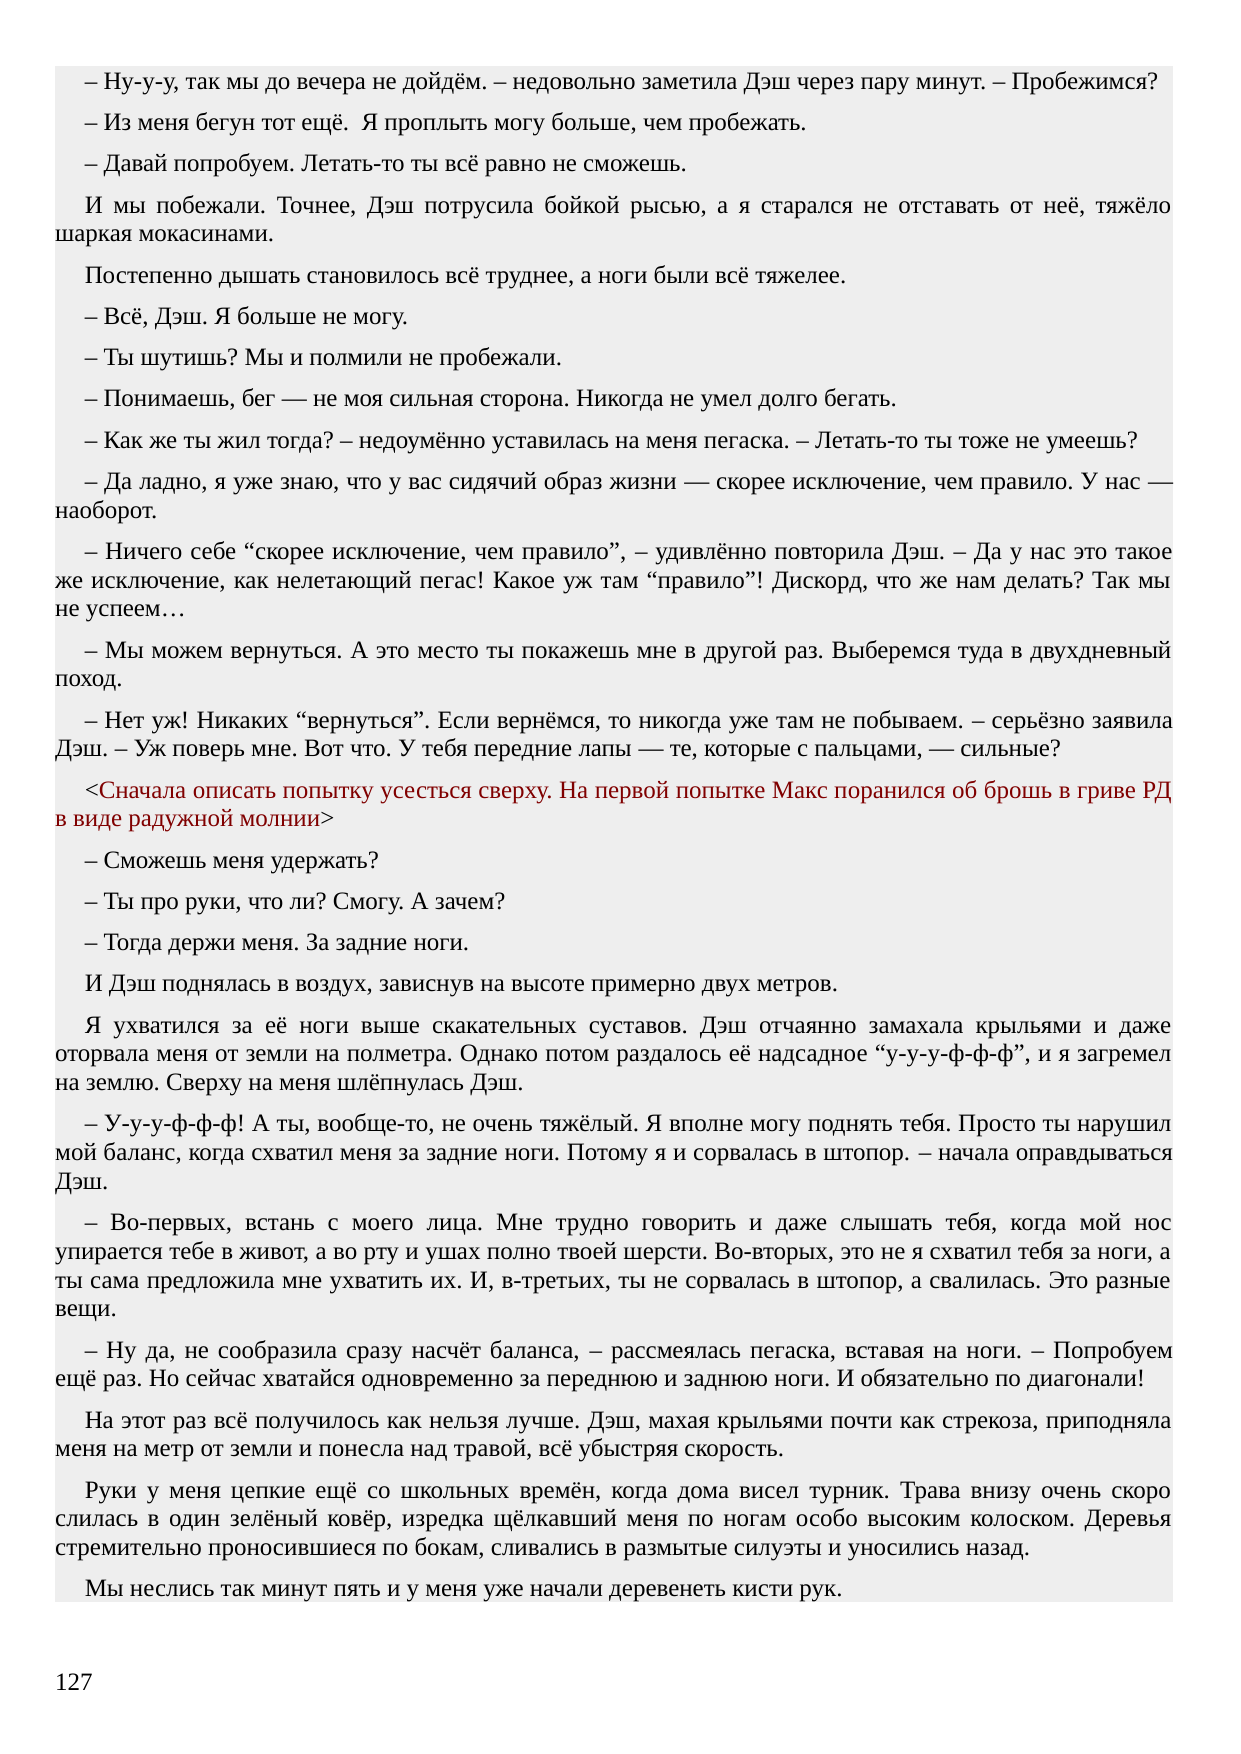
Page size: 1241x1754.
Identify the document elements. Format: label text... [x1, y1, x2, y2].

text Мы неслись так минут пять и у меня уже начали деревенеть кисти рук. [55, 1573, 1173, 1602]
text – Ты шутишь? Мы и полмили не пробежали. [55, 342, 1173, 371]
text Постепенно дышать становилось всё труднее, а ноги были всё тяжелее. [55, 260, 1173, 288]
text – Во-первых, встань с моего лица. Мне трудно говорить и даже слышать тебя, когда мой нос упирается тебе в живот, а во рту и ушах полно твоей шерсти. Во-вторых, это не я схватил тебя за ноги, а ты сама предложила мне ухватить их. И, в-третьих, ты не сорвалась в штопор, а свалилась. Это разные вещи. [55, 1207, 1173, 1322]
text – Ты про руки, что ли? Смогу. А зачем? [55, 886, 1173, 915]
text – Понимаешь, бег — не моя сильная сторона. Никогда не умел долго бегать. [55, 383, 1173, 412]
text На этот раз всё получилось как нельзя лучше. Дэш, махая крыльями почти как стрекоза, приподняла меня на метр от земли и понесла над травой, всё убыстряя скорость. [55, 1405, 1173, 1462]
text Руки у меня цепкие ещё со школьных времён, когда дома висел турник. Трава внизу очень скоро слилась в один зелёный ковёр, изредка щёлкавший меня по ногам особо высоким колоском. Деревья стремительно проносившиеся по бокам, сливались в размытые силуэты и уносились назад. [55, 1475, 1173, 1561]
text – Ну да, не сообразила сразу насчёт баланса, – рассмеялась пегаска, вставая на ноги. – Попробуем ещё раз. Но сейчас хватайся одновременно за переднюю и заднюю ноги. И обязательно по диагонали! [55, 1335, 1173, 1392]
text – Мы можем вернуться. А это место ты покажешь мне в другой раз. Выберемся туда в двухдневный поход. [55, 635, 1173, 692]
text – Ну-у-у, так мы до вечера не дойдём. – недовольно заметила Дэш через пару минут. – Пробежимся? [55, 66, 1173, 95]
text – Ничего себе “скорее исключение, чем правило”, – удивлённо повторила Дэш. – Да у нас это такое же исключение, как нелетающий пегас! Какое уж там “правило”! Дискорд, что же нам делать? Так мы не успеем… [55, 536, 1173, 622]
text И мы побежали. Точнее, Дэш потрусила бойкой рысью, а я старался не отставать от неё, тяжёло шаркая мокасинами. [55, 190, 1173, 247]
text <Cначала описать попытку усесться сверху. На первой попытке Макс поранился об брошь в гриве РД в виде радужной молнии> [55, 775, 1173, 832]
text Я ухватился за её ноги выше скакательных суставов. Дэш отчаянно замахала крыльями и даже оторвала меня от земли на полметра. Однако потом раздалось её надсадное “у-у-у-ф-ф-ф”, и я загремел на землю. Сверху на меня шлёпнулась Дэш. [55, 1010, 1173, 1096]
text – Давай попробуем. Летать-то ты всё равно не сможешь. [55, 148, 1173, 177]
text – Нет уж! Никаких “вернуться”. Если вернёмся, то никогда уже там не побываем. – серьёзно заявила Дэш. – Уж поверь мне. Вот что. У тебя передние лапы — те, которые с пальцами, — сильные? [55, 705, 1173, 762]
text – Всё, Дэш. Я больше не могу. [55, 301, 1173, 330]
text – У-у-у-ф-ф-ф! А ты, вообще-то, не очень тяжёлый. Я вполне могу поднять тебя. Просто ты нарушил мой баланс, когда схватил меня за задние ноги. Потому я и сорвалась в штопор. – начала оправдываться Дэш. [55, 1108, 1173, 1195]
text – Сможешь меня удержать? [55, 845, 1173, 873]
text – Да ладно, я уже знаю, что у вас сидячий образ жизни — скорее исключение, чем правило. У нас — наоборот. [55, 466, 1173, 523]
text – Тогда держи меня. За задние ноги. [55, 927, 1173, 956]
text – Как же ты жил тогда? – недоумённо уставилась на меня пегаска. – Летать-то ты тоже не умеешь? [55, 425, 1173, 453]
text И Дэш поднялась в воздух, зависнув на высоте примерно двух метров. [55, 968, 1173, 997]
text – Из меня бегун тот ещё. Я проплыть могу больше, чем пробежать. [55, 107, 1173, 136]
